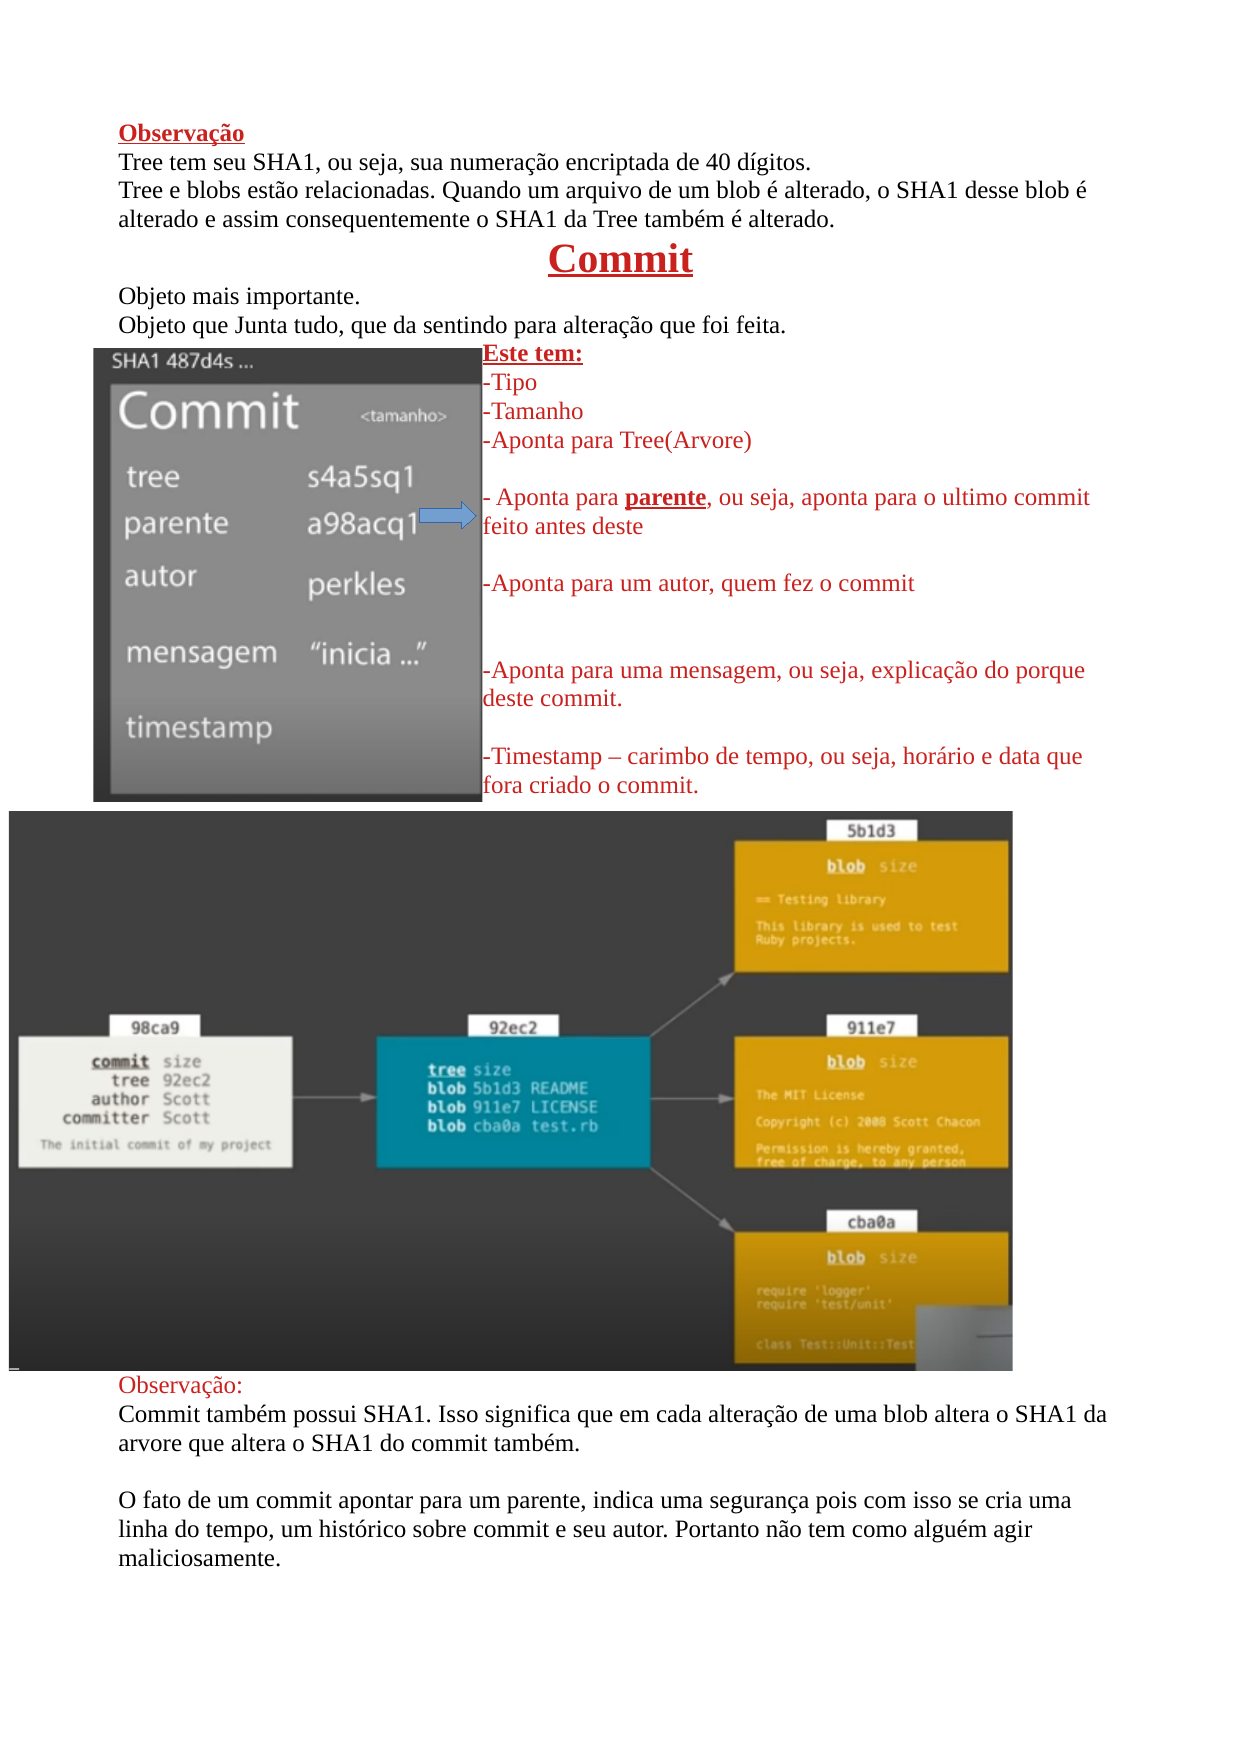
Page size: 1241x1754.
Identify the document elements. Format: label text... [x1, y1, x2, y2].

text Tree tem seu SHA1, ou seja, sua numeração encriptada de 40 dígitos. Tree e blobs estão relacionadas. Quando um arquivo de um blob é alterado, o SHA1 desse blob é alterado e assim consequentemente o SHA1 da Tree também é alterado. [118, 147, 1122, 233]
text Este tem: [118, 338, 1122, 367]
text -Aponta para uma mensagem, ou seja, explicação do porque deste commit. [483, 655, 1122, 712]
text -Tipo [483, 367, 1122, 396]
text -Tamanho [483, 396, 1122, 425]
text -Aponta para Tree(Arvore) [483, 425, 1122, 453]
text Objeto mais importante. [118, 281, 1122, 310]
text -Aponta para um autor, quem fez o commit [483, 568, 1122, 597]
text - Aponta para parente, ou seja, aponta para o ultimo commit feito antes deste [483, 482, 1122, 540]
text Objeto que Junta tudo, que da sentindo para alteração que foi feita. [118, 310, 1122, 338]
picture [8, 811, 1013, 1371]
text O fato de um commit apontar para um parente, indica uma segurança pois com isso se cria uma linha do tempo, um histórico sobre commit e seu autor. Portanto não tem como alguém agir maliciosamente. [118, 1485, 1122, 1571]
picture [93, 348, 483, 802]
text -Timestamp – carimbo de tempo, ou seja, horário e data que fora criado o commit. [483, 741, 1122, 798]
text Commit [118, 233, 1122, 281]
text Observação [118, 118, 1122, 147]
text Commit também possui SHA1. Isso significa que em cada alteração de uma blob altera o SHA1 da arvore que altera o SHA1 do commit também. [118, 1399, 1122, 1456]
text Observação: [118, 798, 1122, 1399]
